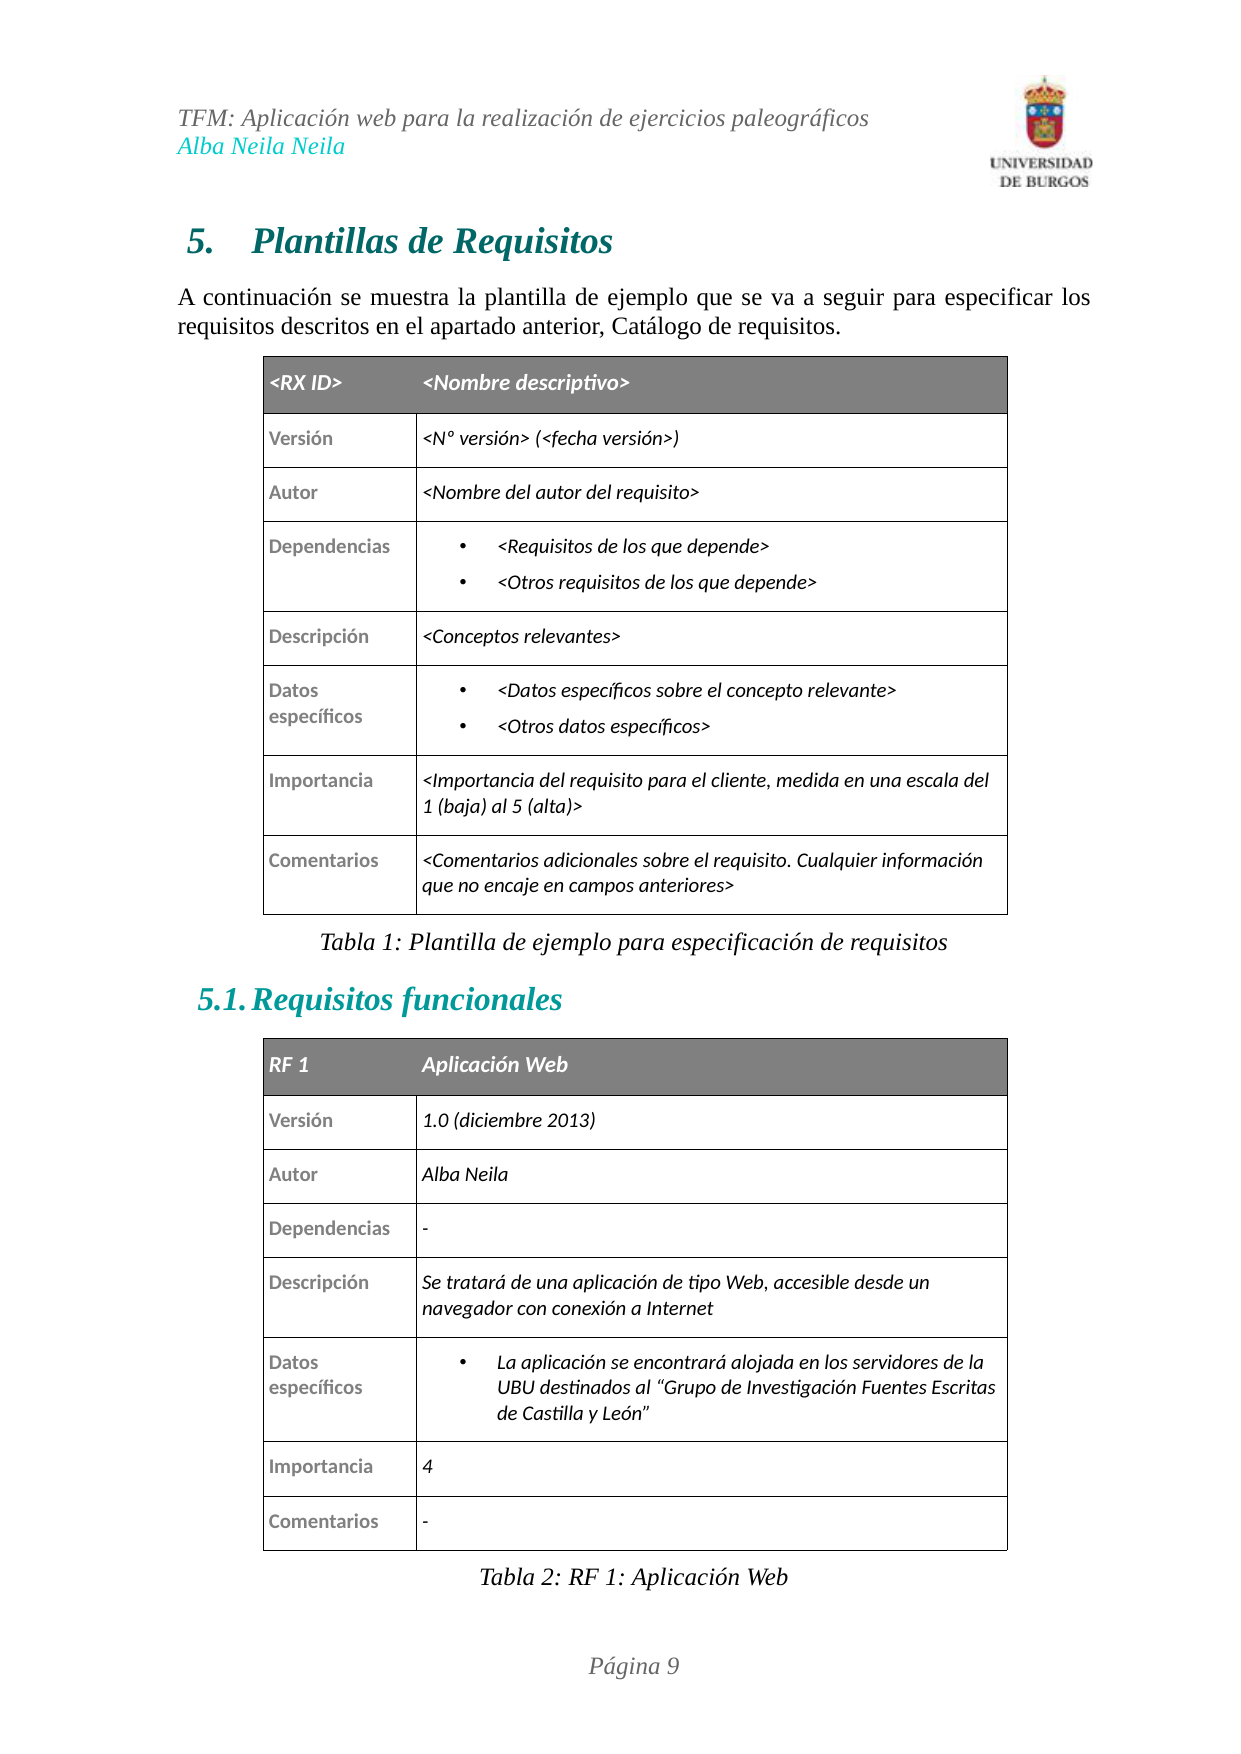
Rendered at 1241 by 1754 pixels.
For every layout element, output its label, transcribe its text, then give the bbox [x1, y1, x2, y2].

table_cell <Nombre del autor del requisito> [417, 468, 1007, 521]
table_cell Comentarios [264, 1497, 416, 1549]
table_cell Descripción [264, 1258, 416, 1337]
table_header RF 1 [264, 1039, 416, 1095]
table_cell 1.0 (diciembre 2013) [417, 1096, 1007, 1149]
subtitle Plantillas de Requisitos [177, 218, 1092, 261]
table_cell Importancia [264, 756, 416, 835]
table_header <Nombre descriptivo> [416, 357, 1007, 413]
table_header <RX ID> [264, 357, 416, 413]
table_cell 4 [417, 1442, 1007, 1496]
table_cell Versión [264, 1096, 416, 1149]
table_cell Versión [264, 414, 416, 467]
table_cell <Requisitos de los que depende> <Otros requisitos de los que depende> [417, 522, 1007, 611]
table_cell Comentarios [264, 836, 416, 914]
table_cell <Comentarios adicionales sobre el requisito. Cualquier información que no encaje en campos anteriores> [417, 836, 1007, 914]
table_cell Importancia [264, 1442, 416, 1496]
table_cell Datos específicos [264, 1338, 416, 1441]
table_cell Alba Neila [417, 1150, 1007, 1203]
table_cell <Datos específicos sobre el concepto relevante> <Otros datos específicos> [417, 666, 1007, 755]
text A continuación se muestra la plantilla de ejemplo que se va a seguir para especificar los requisitos descritos en el apartado anterior, Catálogo de requisitos. [177, 282, 1092, 339]
table_cell <Importancia del requisito para el cliente, medida en una escala del 1 (baja) al 5 (alta)> [417, 756, 1007, 835]
picture [990, 75, 1093, 187]
table_cell Autor [264, 1150, 416, 1203]
table_cell - [417, 1204, 1007, 1257]
table_cell Se tratará de una aplicación de tipo Web, accesible desde un navegador con conexión a Internet [417, 1258, 1007, 1337]
table_cell La aplicación se encontrará alojada en los servidores de la UBU destinados al “Grupo de Investigación Fuentes Escritas de Castilla y León” [417, 1338, 1007, 1441]
subtitle Requisitos funcionales [189, 979, 1092, 1018]
table_cell Dependencias [264, 522, 416, 611]
table_cell - [417, 1497, 1007, 1549]
text Tabla 2: RF 1: Aplicación Web [177, 1562, 1092, 1591]
table_cell Autor [264, 468, 416, 521]
table_cell <Conceptos relevantes> [417, 612, 1007, 665]
table_cell <Nº versión> (<fecha versión>) [417, 414, 1007, 467]
table_cell Dependencias [264, 1204, 416, 1257]
table_cell Datos específicos [264, 666, 416, 755]
table_header Aplicación Web [416, 1039, 1007, 1095]
table_cell Descripción [264, 612, 416, 665]
text Tabla 1: Plantilla de ejemplo para especificación de requisitos [177, 927, 1092, 956]
